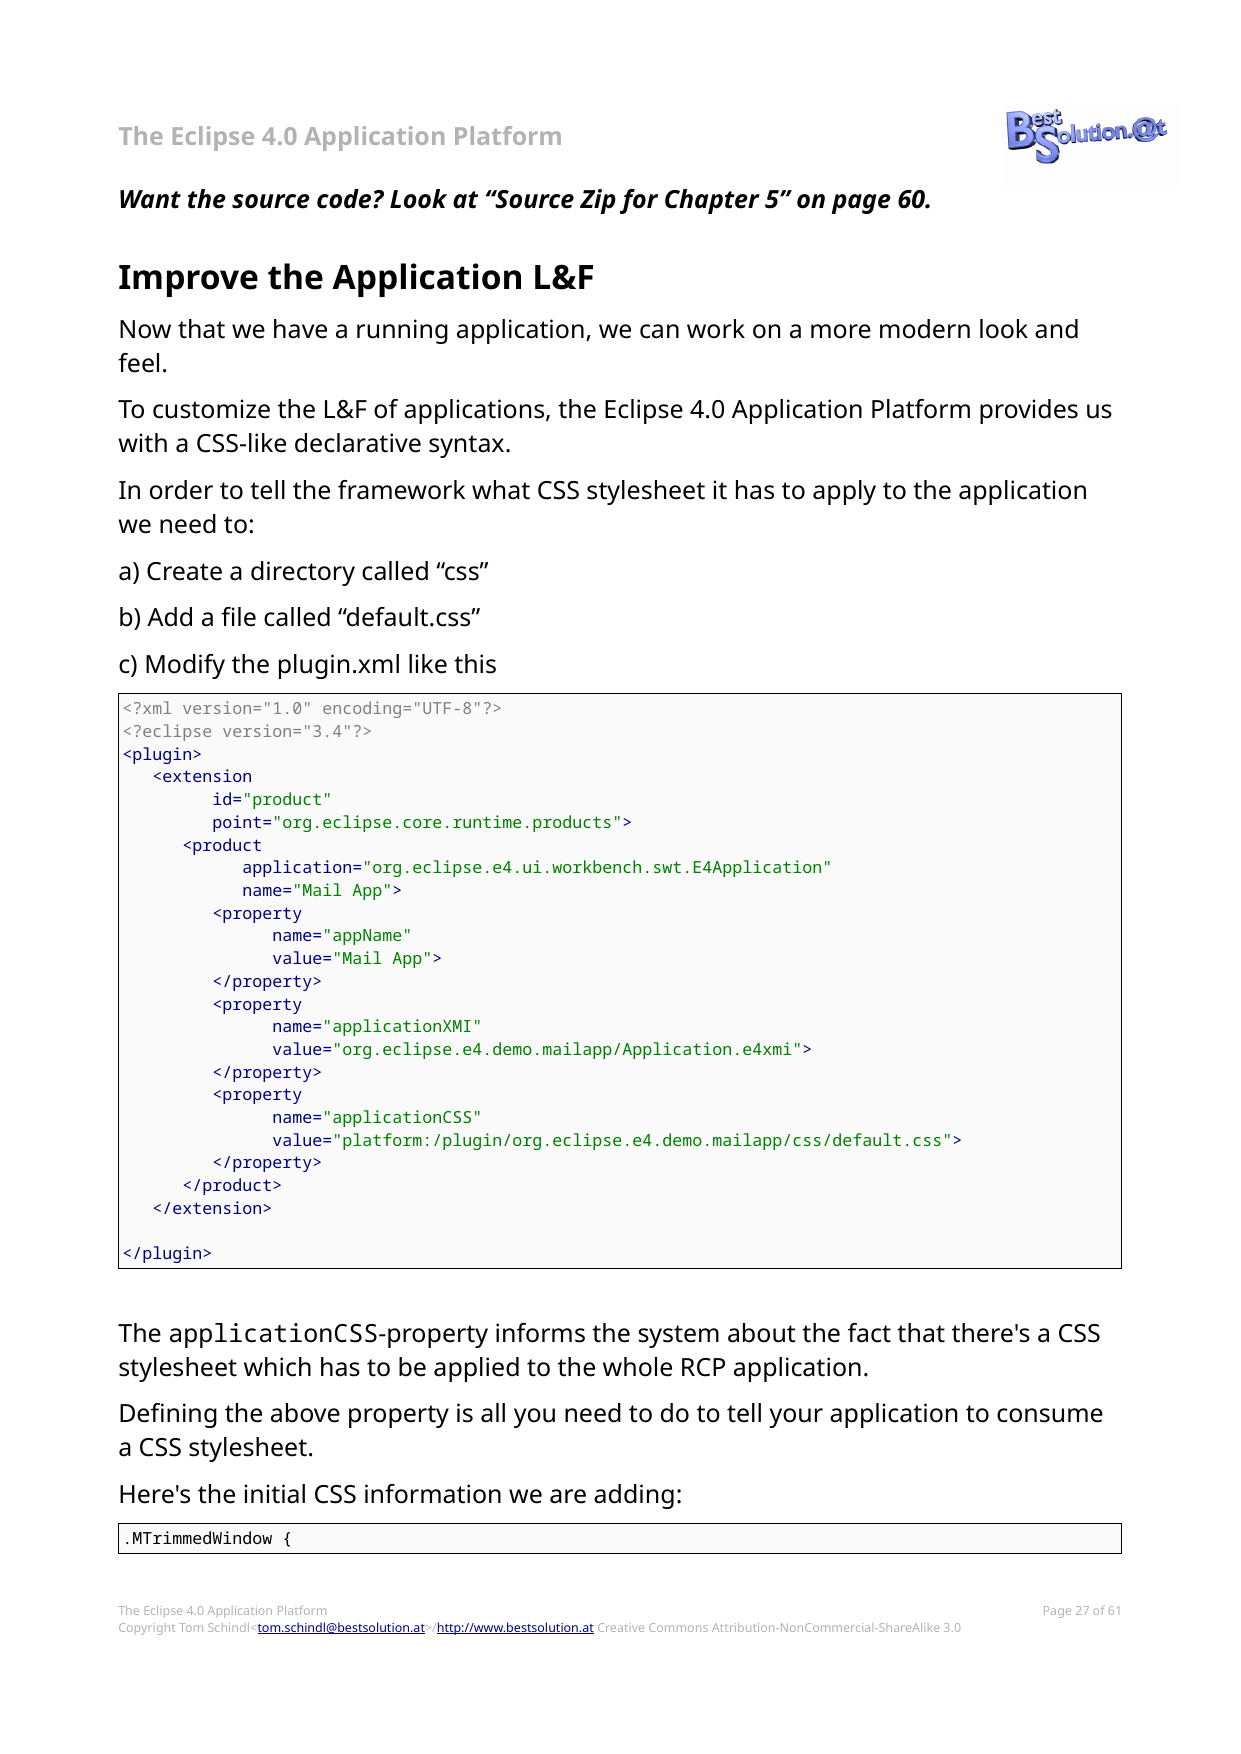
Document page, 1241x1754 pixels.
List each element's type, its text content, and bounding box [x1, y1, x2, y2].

text a) Create a directory called “css” [118, 553, 1122, 587]
text </property> [119, 1147, 1121, 1170]
text application="org.eclipse.e4.ui.workbench.swt.E4Application" [119, 852, 1121, 875]
text .MTrimmedWindow { [119, 1524, 1121, 1553]
text <property [119, 897, 1121, 920]
text name="appName" [119, 920, 1121, 943]
text In order to tell the framework what CSS stylesheet it has to apply to the application we need to: [118, 473, 1122, 541]
text <?xml version="1.0" encoding="UTF-8"?> [119, 694, 1121, 716]
text c) Modify the plugin.xml like this [118, 646, 1122, 681]
text <?eclipse version="3.4"?> [119, 716, 1121, 738]
text </property> [119, 966, 1121, 988]
text <property [119, 988, 1121, 1011]
text value="platform:/plugin/org.eclipse.e4.demo.mailapp/css/default.css"> [119, 1124, 1121, 1147]
text value="org.eclipse.e4.demo.mailapp/Application.e4xmi"> [119, 1034, 1121, 1056]
picture [1002, 101, 1181, 191]
text Want the source code? Look at “Source Zip for Chapter 5” on page 57. [118, 182, 1122, 216]
text </product> [119, 1170, 1121, 1193]
text </property> [119, 1056, 1121, 1079]
text <plugin> [119, 738, 1121, 761]
text Now that we have a running application, we can work on a more modern look and feel. [118, 311, 1122, 379]
text <property [119, 1079, 1121, 1102]
text </extension> [119, 1193, 1121, 1215]
text To customize the L&F of applications, the Eclipse 4.0 Application Platform provides us with a CSS-like declarative syntax. [118, 392, 1122, 460]
text The applicationCSS-property informs the system about the fact that there's a CSS stylesheet which has to be applied to the whole RCP application. [118, 1315, 1122, 1383]
text </plugin> [119, 1238, 1121, 1268]
text name="applicationXMI" [119, 1011, 1121, 1034]
subtitle Improve the Application L&F [118, 253, 1122, 299]
text Defining the above property is all you need to do to tell your application to consume a CSS stylesheet. [118, 1396, 1122, 1464]
text <extension [119, 761, 1121, 784]
text name="applicationCSS" [119, 1102, 1121, 1124]
text value="Mail App"> [119, 943, 1121, 966]
text name="Mail App"> [119, 875, 1121, 897]
text b) Add a file called “default.css” [118, 600, 1122, 634]
text point="org.eclipse.core.runtime.products"> [119, 807, 1121, 829]
text id="product" [119, 784, 1121, 807]
text <product [119, 829, 1121, 852]
text Here's the initial CSS information we are adding: [118, 1476, 1122, 1511]
